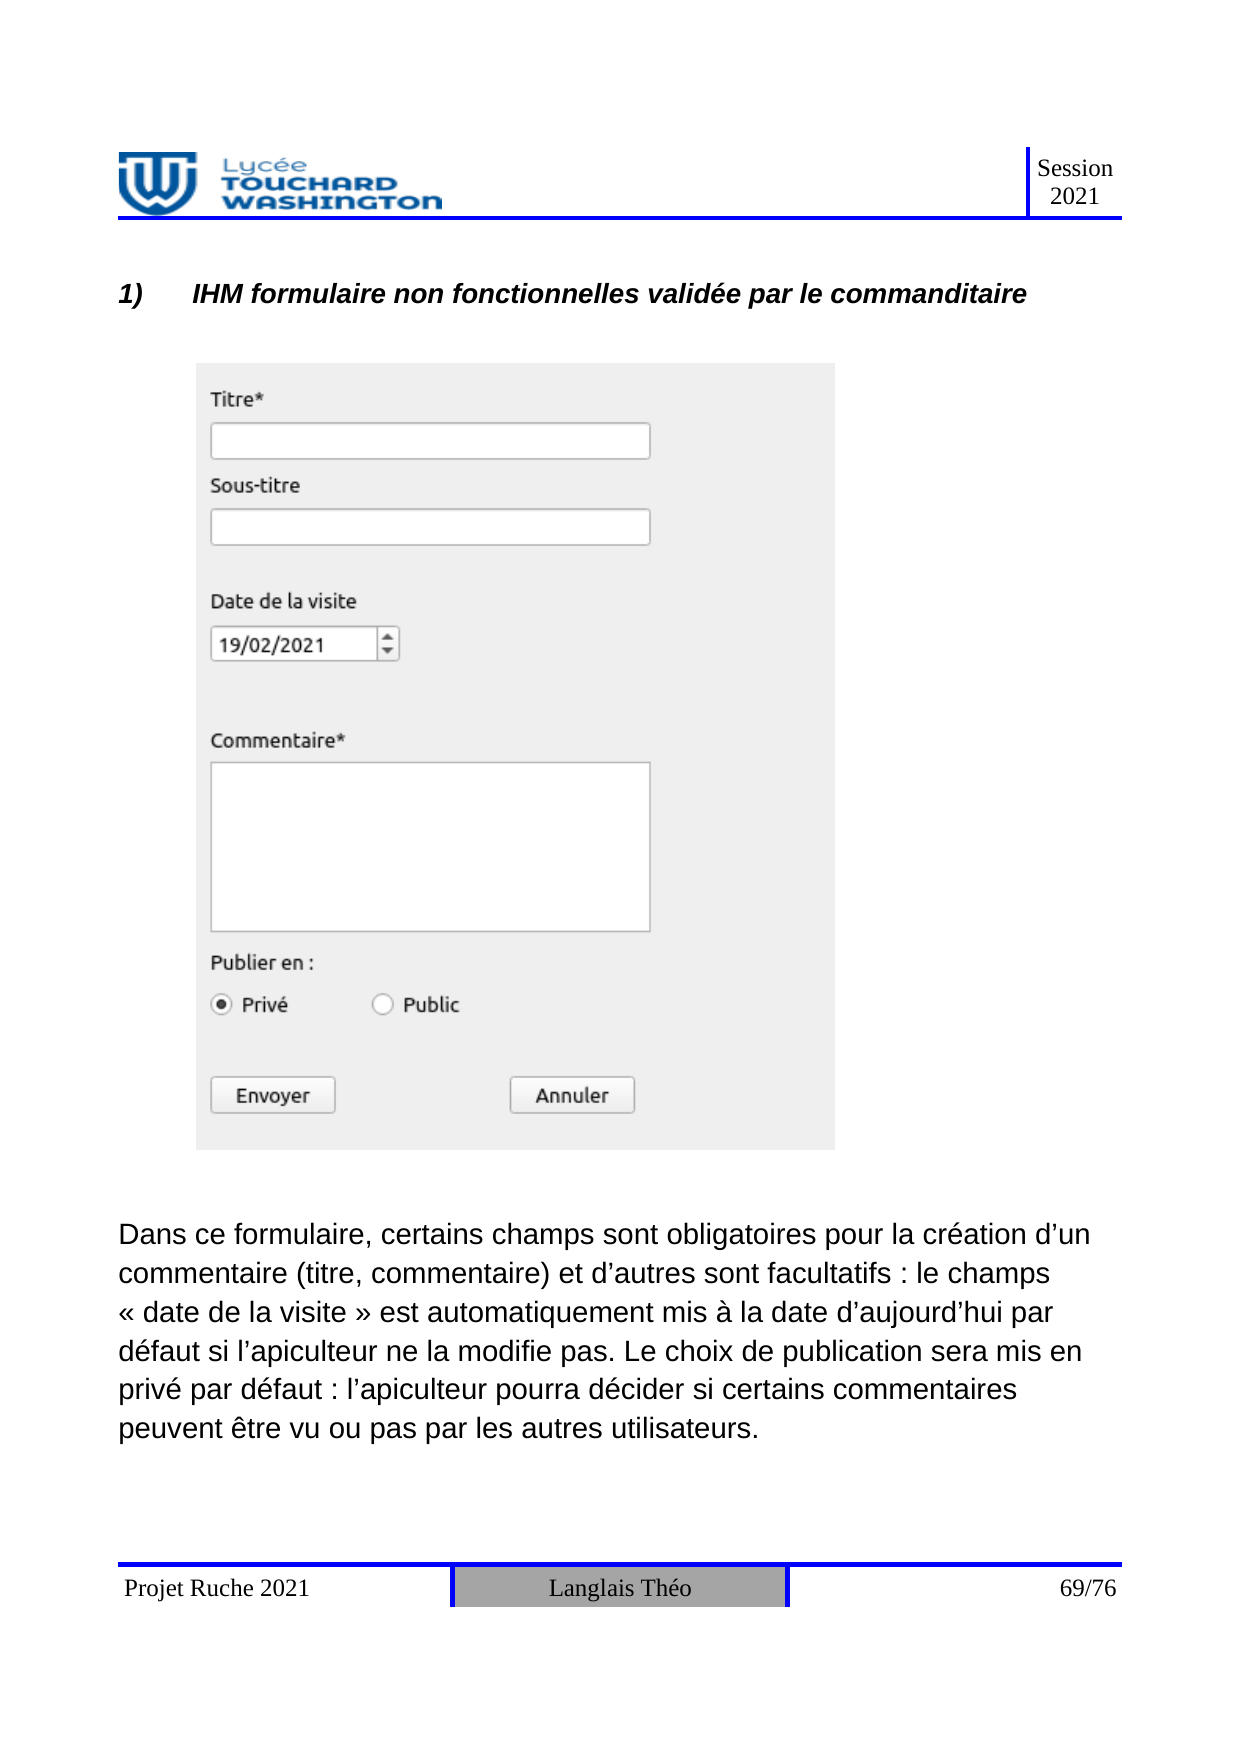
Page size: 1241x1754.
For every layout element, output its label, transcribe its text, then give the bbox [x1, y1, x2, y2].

picture [196, 363, 835, 1150]
text Dans ce formulaire, certains champs sont obligatoires pour la création d’un commentaire (titre, commentaire) et d’autres sont facultatifs : le champs « date de la visite » est automatiquement mis à la date d’aujourd’hui par défaut si l’apiculteur ne la modifie pas. Le choix de publication sera mis en privé par défaut : l’apiculteur pourra décider si certains commentaires peuvent être vu ou pas par les autres utilisateurs. [118, 1217, 1122, 1445]
subtitle IHM formulaire non fonctionnelles validée par le commanditaire [118, 278, 1122, 310]
picture [118, 152, 442, 216]
